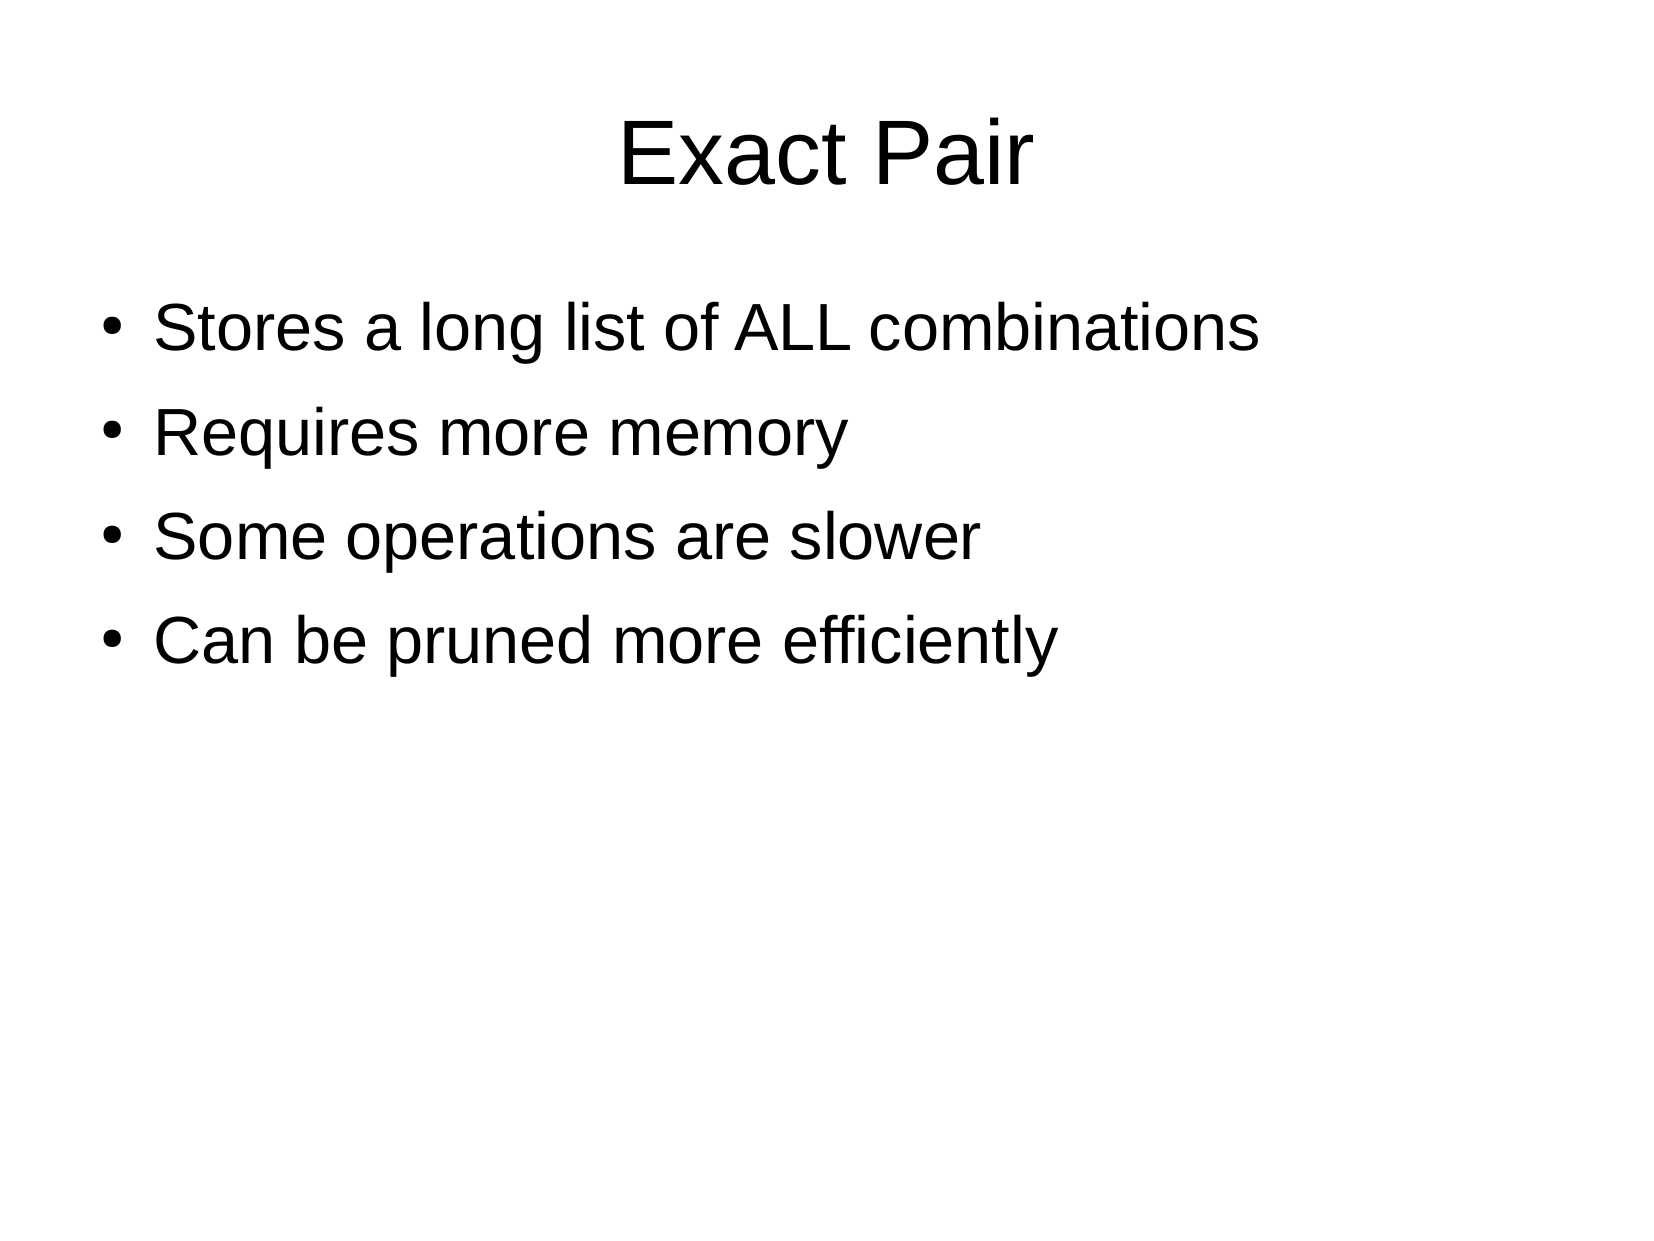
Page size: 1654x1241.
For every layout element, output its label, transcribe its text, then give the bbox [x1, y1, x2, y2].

title Exact Pair [82, 49, 1571, 257]
list Stores a long list of ALL combinations Requires more memory Some operations are slower Can be pruned more efficiently [82, 290, 1571, 1010]
